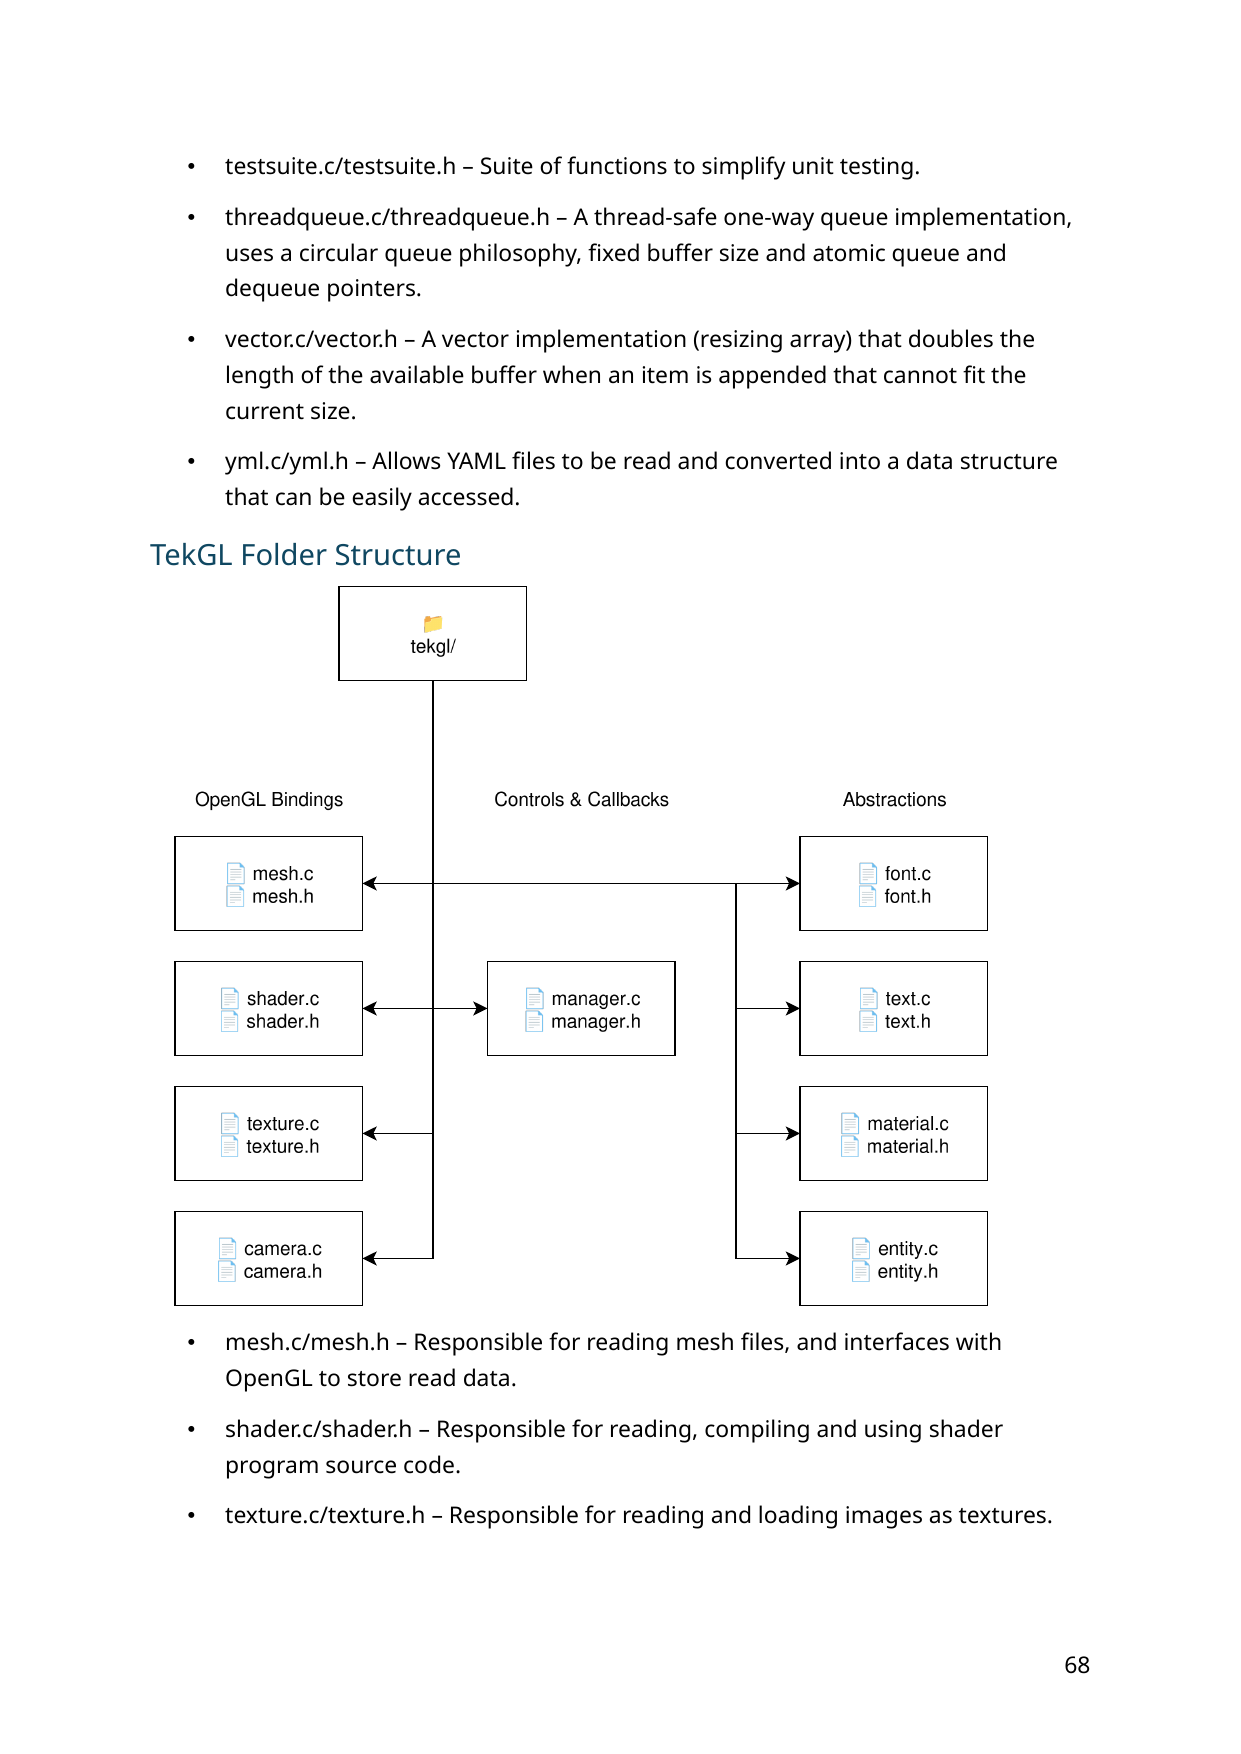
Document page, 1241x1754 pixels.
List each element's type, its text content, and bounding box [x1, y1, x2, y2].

list mesh.c/mesh.h – Responsible for reading mesh files, and interfaces with OpenGL to store read data. [187, 1326, 1090, 1393]
list texture.c/texture.h – Responsible for reading and loading images as textures. [187, 1499, 1090, 1530]
subtitle TekGL Folder Structure [150, 534, 1090, 573]
list vector.c/vector.h – A vector implementation (resizing array) that doubles the length of the available buffer when an item is appended that cannot fit the current size. [187, 323, 1090, 426]
list shader.c/shader.h – Responsible for reading, compiling and using shader program source code. [187, 1413, 1090, 1480]
list testsuite.c/testsuite.h – Suite of functions to simplify unit testing. [187, 150, 1090, 181]
list threadqueue.c/threadqueue.h – A thread-safe one-way queue implementation, uses a circular queue philosophy, fixed buffer size and atomic queue and dequeue pointers. [187, 201, 1090, 304]
list yml.c/yml.h – Allows YAML files to be read and converted into a data structure that can be easily accessed. [187, 445, 1090, 512]
